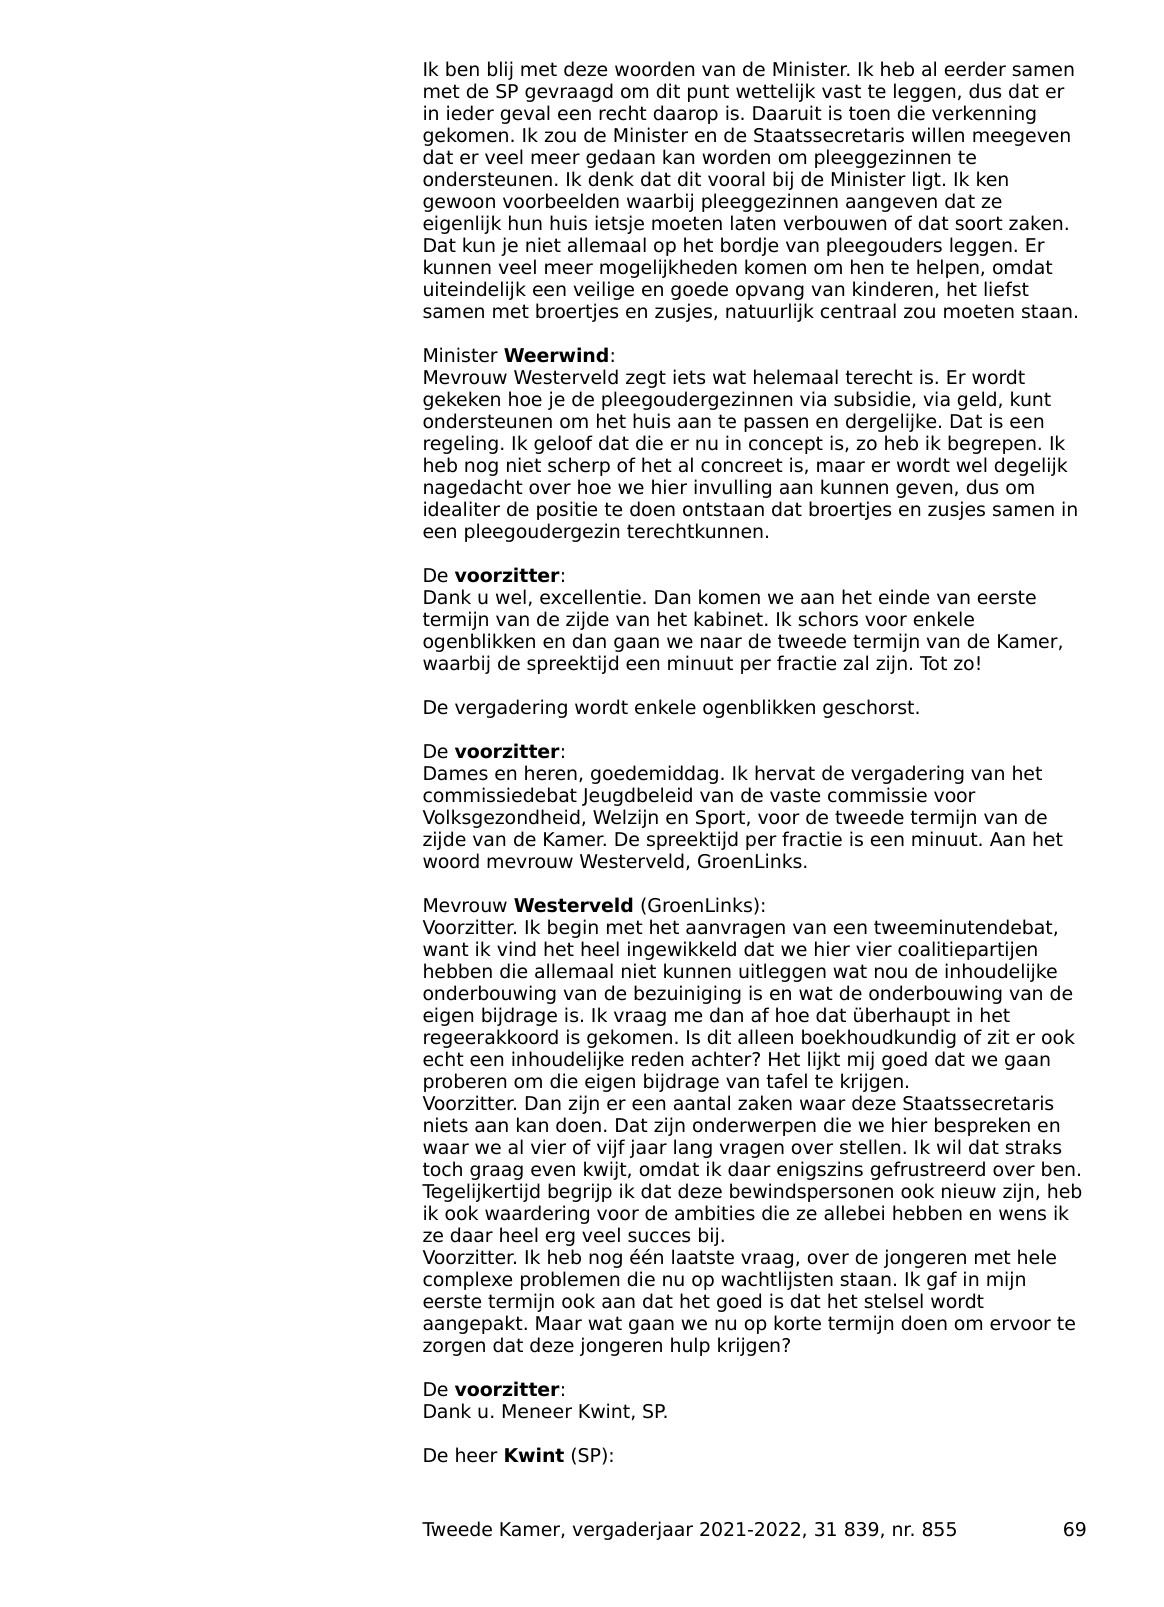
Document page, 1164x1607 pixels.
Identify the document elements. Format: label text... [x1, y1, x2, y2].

text Minister Weerwind: [422, 345, 1087, 367]
text Ik ben blij met deze woorden van de Minister. Ik heb al eerder samen met de SP gevraagd om dit punt wettelijk vast te leggen, dus dat er in ieder geval een recht daarop is. Daaruit is toen die verkenning gekomen. Ik zou de Minister en de Staatssecretaris willen meegeven dat er veel meer gedaan kan worden om pleeggezinnen te ondersteunen. Ik denk dat dit vooral bij de Minister ligt. Ik ken gewoon voorbeelden waarbij pleeggezinnen aangeven dat ze eigenlijk hun huis ietsje moeten laten verbouwen of dat soort zaken. Dat kun je niet allemaal op het bordje van pleegouders leggen. Er kunnen veel meer mogelijkheden komen om hen te helpen, omdat uiteindelijk een veilige en goede opvang van kinderen, het liefst samen met broertjes en zusjes, natuurlijk centraal zou moeten staan. [422, 59, 1087, 323]
text Dank u. Meneer Kwint, SP. [422, 1401, 1087, 1423]
text De vergadering wordt enkele ogenblikken geschorst. [422, 697, 1087, 719]
text Voorzitter. Ik heb nog één laatste vraag, over de jongeren met hele complexe problemen die nu op wachtlijsten staan. Ik gaf in mijn eerste termijn ook aan dat het goed is dat het stelsel wordt aangepakt. Maar wat gaan we nu op korte termijn doen om ervoor te zorgen dat deze jongeren hulp krijgen? [422, 1247, 1087, 1357]
text Voorzitter. Ik begin met het aanvragen van een tweeminutendebat, want ik vind het heel ingewikkeld dat we hier vier coalitiepartijen hebben die allemaal niet kunnen uitleggen wat nou de inhoudelijke onderbouwing van de bezuiniging is en wat de onderbouwing van de eigen bijdrage is. Ik vraag me dan af hoe dat überhaupt in het regeerakkoord is gekomen. Is dit alleen boekhoudkundig of zit er ook echt een inhoudelijke reden achter? Het lijkt mij goed dat we gaan proberen om die eigen bijdrage van tafel te krijgen. [422, 917, 1087, 1093]
text Dank u wel, excellentie. Dan komen we aan het einde van eerste termijn van de zijde van het kabinet. Ik schors voor enkele ogenblikken en dan gaan we naar de tweede termijn van de Kamer, waarbij de spreektijd een minuut per fractie zal zijn. Tot zo! [422, 587, 1087, 675]
text De voorzitter: [422, 1379, 1087, 1401]
text De heer Kwint (SP): [422, 1445, 1087, 1467]
text De voorzitter: [422, 741, 1087, 763]
text Voorzitter. Dan zijn er een aantal zaken waar deze Staatssecretaris niets aan kan doen. Dat zijn onderwerpen die we hier bespreken en waar we al vier of vijf jaar lang vragen over stellen. Ik wil dat straks toch graag even kwijt, omdat ik daar enigszins gefrustreerd over ben. Tegelijkertijd begrijp ik dat deze bewindspersonen ook nieuw zijn, heb ik ook waardering voor de ambities die ze allebei hebben en wens ik ze daar heel erg veel succes bij. [422, 1093, 1087, 1247]
text Dames en heren, goedemiddag. Ik hervat de vergadering van het commissiedebat Jeugdbeleid van de vaste commissie voor Volksgezondheid, Welzijn en Sport, voor de tweede termijn van de zijde van de Kamer. De spreektijd per fractie is een minuut. Aan het woord mevrouw Westerveld, GroenLinks. [422, 763, 1087, 873]
text De voorzitter: [422, 565, 1087, 587]
text Mevrouw Westerveld zegt iets wat helemaal terecht is. Er wordt gekeken hoe je de pleegoudergezinnen via subsidie, via geld, kunt ondersteunen om het huis aan te passen en dergelijke. Dat is een regeling. Ik geloof dat die er nu in concept is, zo heb ik begrepen. Ik heb nog niet scherp of het al concreet is, maar er wordt wel degelijk nagedacht over hoe we hier invulling aan kunnen geven, dus om idealiter de positie te doen ontstaan dat broertjes en zusjes samen in een pleegoudergezin terechtkunnen. [422, 367, 1087, 543]
text Mevrouw Westerveld (GroenLinks): [422, 895, 1087, 917]
